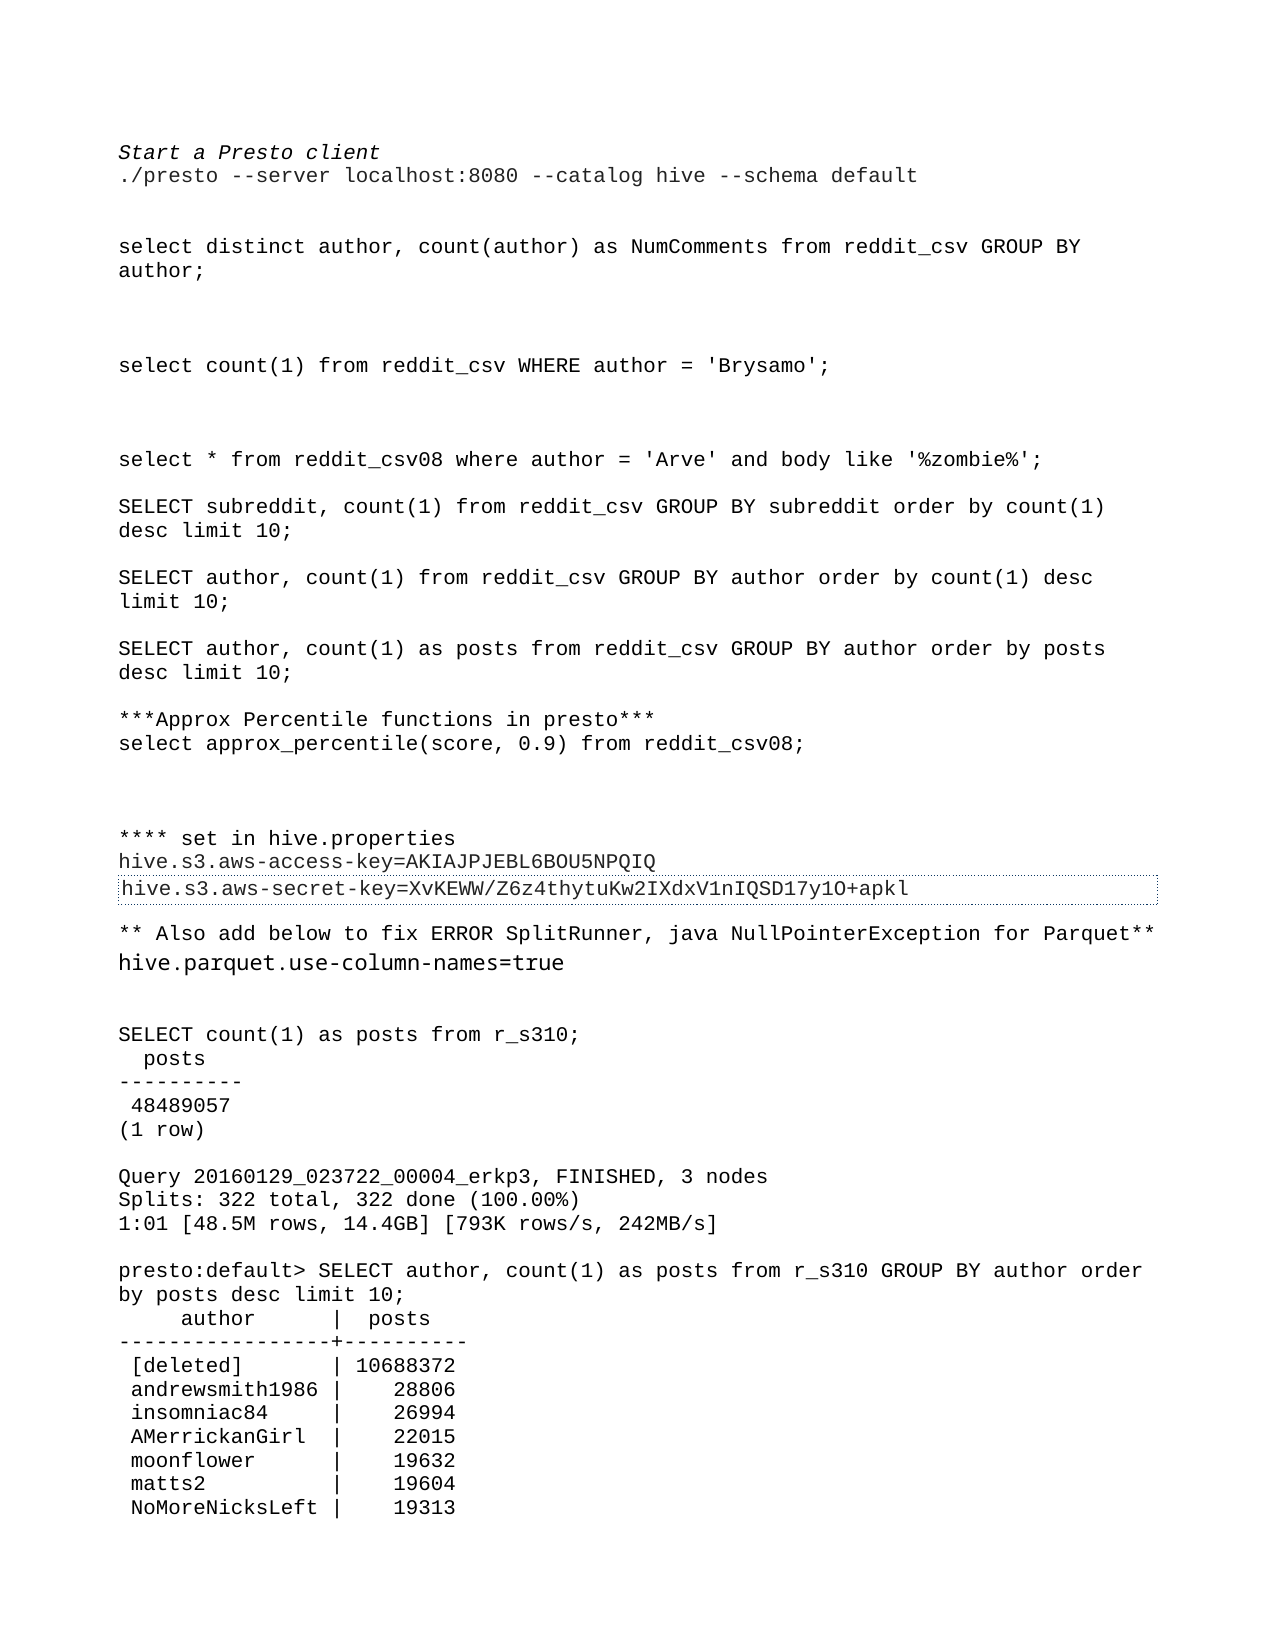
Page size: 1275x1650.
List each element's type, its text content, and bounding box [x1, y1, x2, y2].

text select * from reddit_csv08 where author = 'Arve' and body like '%zombie%'; [118, 449, 1157, 473]
text author | posts [118, 1308, 1157, 1331]
text ***Approx Percentile functions in presto*** [118, 709, 1157, 733]
text ---------- [118, 1071, 1157, 1095]
text 48489057 [118, 1095, 1157, 1118]
text select count(1) from reddit_csv WHERE author = 'Brysamo'; [118, 354, 1157, 378]
text SELECT count(1) as posts from r_s310; [118, 1024, 1157, 1048]
text matts2 | 19604 [118, 1473, 1157, 1497]
text 1:01 [48.5M rows, 14.4GB] [793K rows/s, 242MB/s] [118, 1213, 1157, 1237]
text insomniac84 | 26994 [118, 1402, 1157, 1426]
text SELECT author, count(1) from reddit_csv GROUP BY author order by count(1) desc limit 10; [118, 567, 1157, 615]
text hive.parquet.use-column-names=true [118, 947, 1157, 977]
text Query 20160129_023722_00004_erkp3, FINISHED, 3 nodes [118, 1166, 1157, 1189]
text **** set in hive.properties [118, 827, 1157, 851]
text -----------------+---------- [118, 1331, 1157, 1355]
text andrewsmith1986 | 28806 [118, 1379, 1157, 1402]
text posts [118, 1048, 1157, 1071]
text ** Also add below to fix ERROR SplitRunner, java NullPointerException for Parquet** [118, 923, 1157, 947]
text Start a Presto client [118, 142, 1157, 165]
text select approx_percentile(score, 0.9) from reddit_csv08; [118, 733, 1157, 757]
text Splits: 322 total, 322 done (100.00%) [118, 1189, 1157, 1213]
text SELECT subreddit, count(1) from reddit_csv GROUP BY subreddit order by count(1) desc limit 10; [118, 496, 1157, 544]
text select distinct author, count(author) as NumComments from reddit_csv GROUP BY author; [118, 236, 1157, 284]
text ./presto --server localhost:8080 --catalog hive --schema default [118, 165, 1157, 189]
text hive.s3.aws-secret-key=XvKEWW/Z6z4thytuKw2IXdxV1nIQSD17y1O+apkl [118, 875, 1157, 904]
text SELECT author, count(1) as posts from reddit_csv GROUP BY author order by posts desc limit 10; [118, 638, 1157, 686]
text (1 row) [118, 1118, 1157, 1142]
text hive.s3.aws-access-key=AKIAJPJEBL6BOU5NPQIQ [118, 851, 1157, 875]
text presto:default> SELECT author, count(1) as posts from r_s310 GROUP BY author order by posts desc limit 10; [118, 1260, 1157, 1308]
text NoMoreNicksLeft | 19313 [118, 1497, 1157, 1521]
text moonflower | 19632 [118, 1449, 1157, 1473]
text [deleted] | 10688372 [118, 1355, 1157, 1379]
text AMerrickanGirl | 22015 [118, 1426, 1157, 1449]
